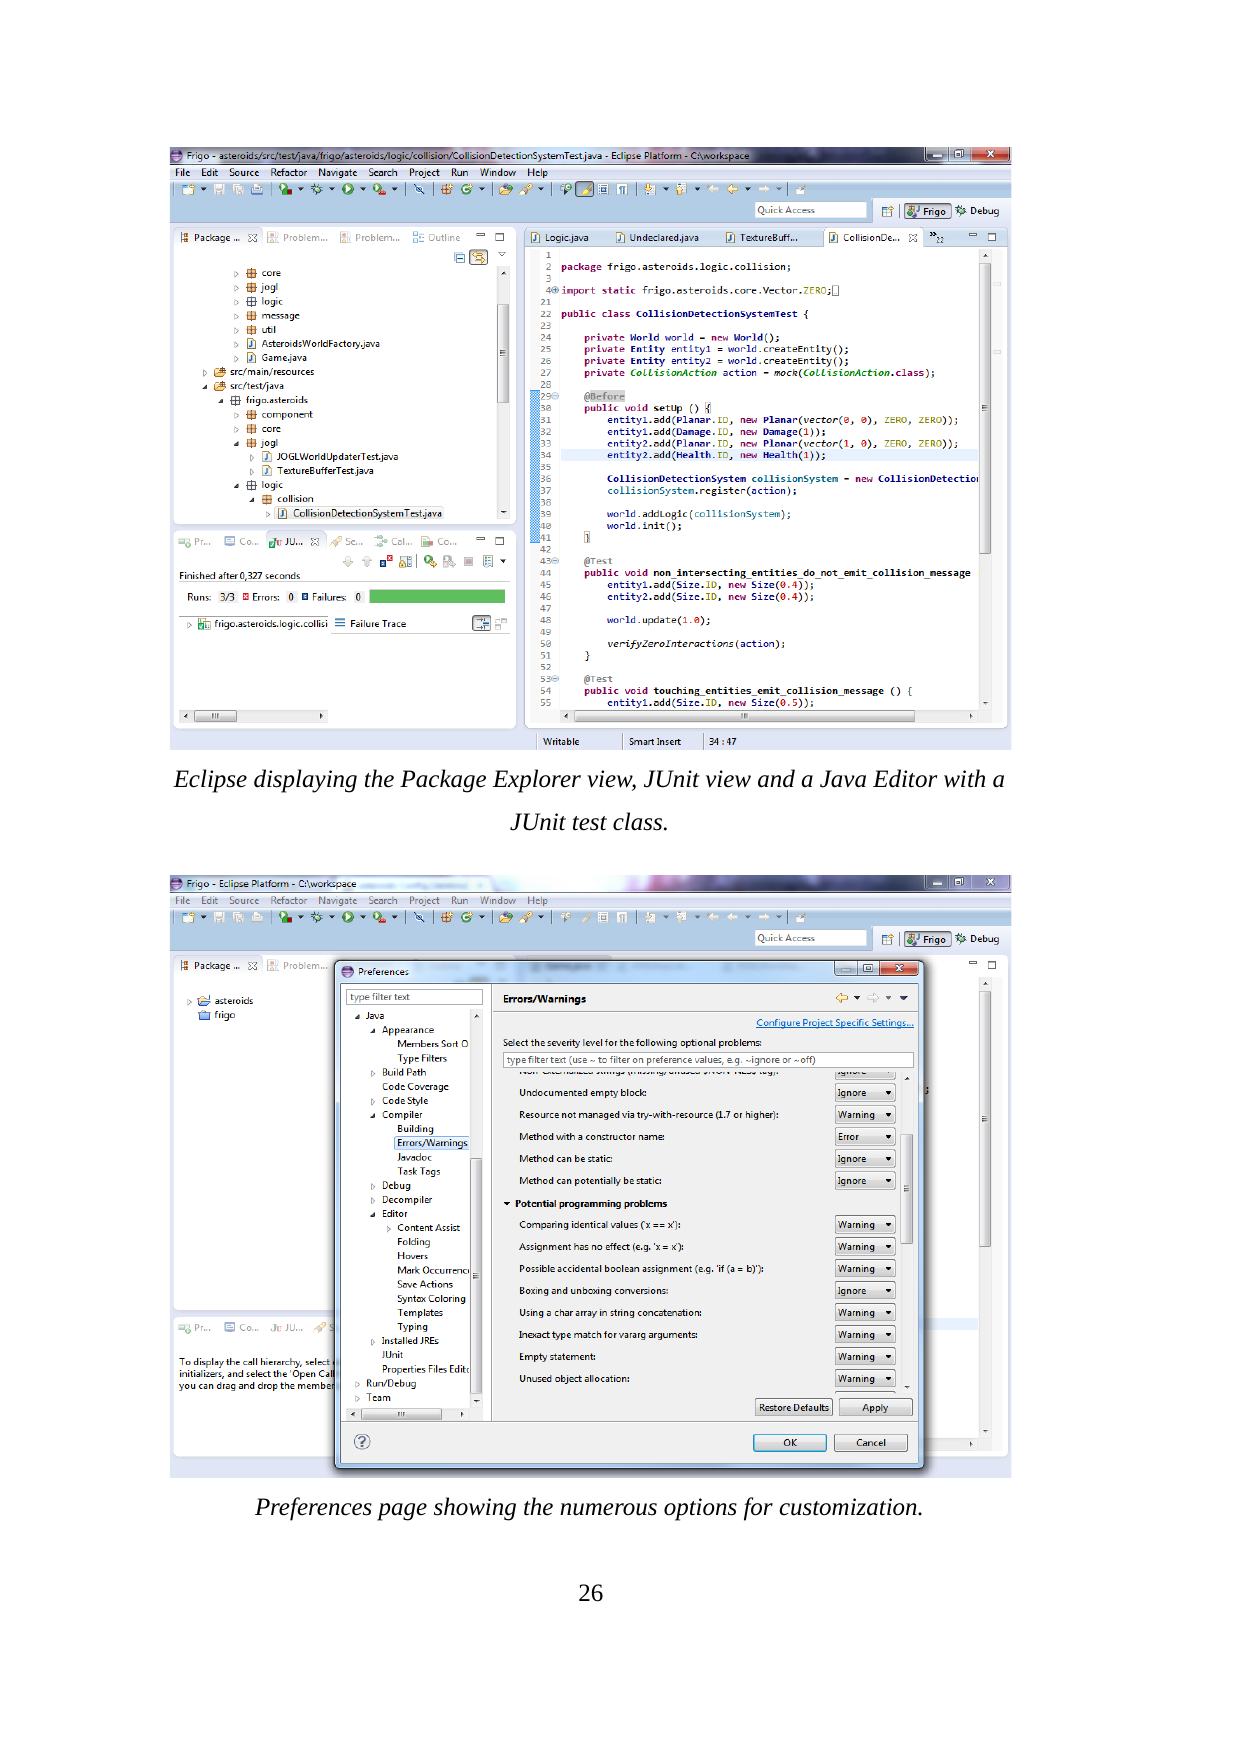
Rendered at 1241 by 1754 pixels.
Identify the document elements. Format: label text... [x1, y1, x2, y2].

picture [169, 147, 1012, 750]
text Eclipse displaying the Package Explorer view, JUnit view and a Java Editor with a JUnit test class. [148, 761, 1033, 836]
picture [169, 875, 1012, 1478]
text Preferences page showing the numerous options for customization. [148, 1489, 1033, 1521]
